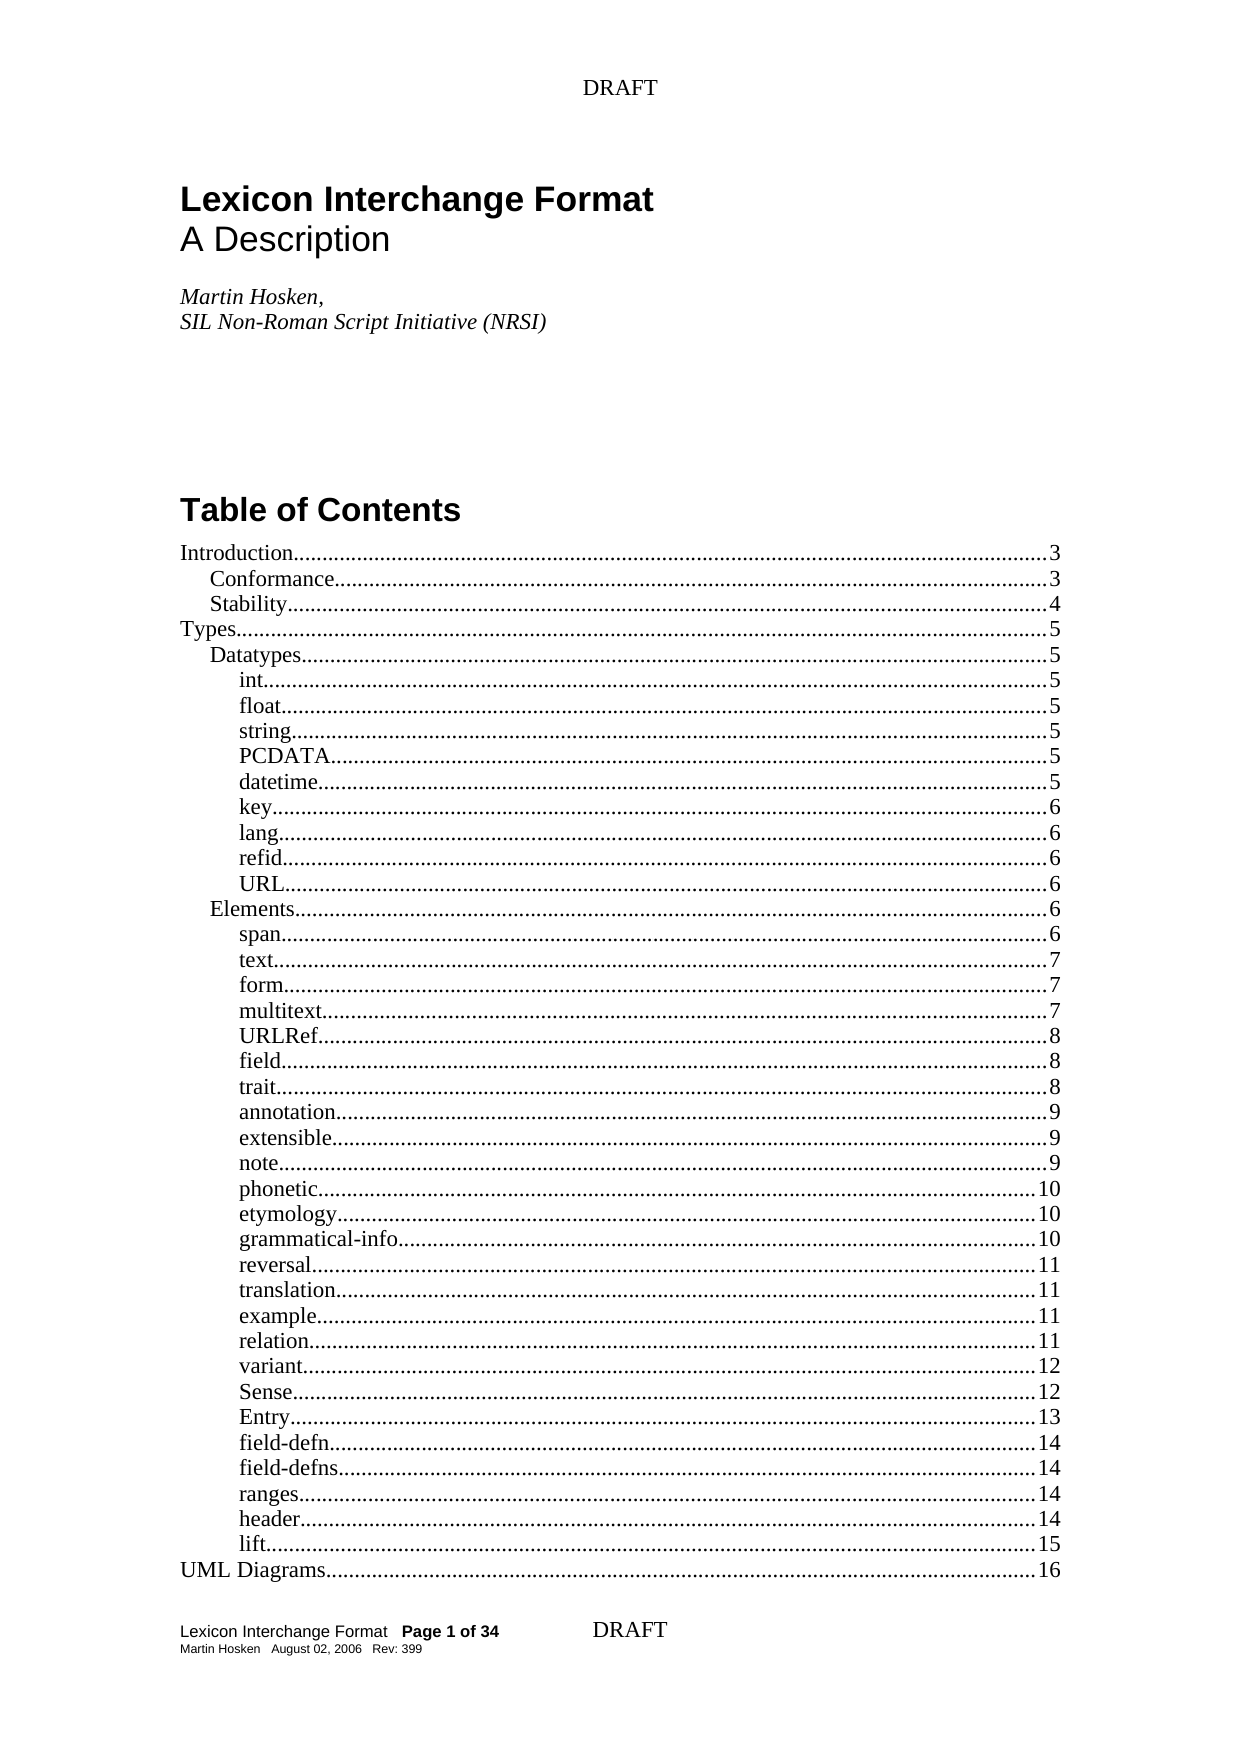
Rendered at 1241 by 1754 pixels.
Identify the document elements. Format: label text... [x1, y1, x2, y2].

text field 8 [239, 1048, 1061, 1074]
text Introduction 3 [180, 540, 1061, 566]
text phonetic 10 [239, 1176, 1061, 1201]
text translation 11 [239, 1277, 1061, 1303]
text lift 15 [239, 1531, 1061, 1557]
text header 14 [239, 1506, 1061, 1531]
text variant 12 [239, 1353, 1061, 1379]
text Datatypes 5 [209, 642, 1061, 667]
text note 9 [239, 1150, 1061, 1176]
text span 6 [239, 921, 1061, 947]
text Martin Hosken, SIL Non-Roman Script Initiative (NRSI) [180, 284, 1061, 334]
text field-defn 14 [239, 1430, 1061, 1455]
text key 6 [239, 794, 1061, 820]
text text 7 [239, 947, 1061, 972]
text URL 6 [239, 871, 1061, 896]
text PCDATA 5 [239, 743, 1061, 769]
text annotation 9 [239, 1099, 1061, 1125]
text field-defns 14 [239, 1455, 1061, 1481]
text Elements 6 [209, 896, 1061, 921]
text float 5 [239, 693, 1061, 718]
text trait 8 [239, 1074, 1061, 1099]
text Entry 13 [239, 1404, 1061, 1430]
text string 5 [239, 718, 1061, 743]
subtitle Table of Contents [180, 491, 1061, 528]
text UML Diagrams 16 [180, 1557, 1061, 1582]
text Stability 4 [209, 591, 1061, 616]
text form 7 [239, 972, 1061, 998]
text lang 6 [239, 820, 1061, 845]
text URLRef 8 [239, 1023, 1061, 1048]
text relation 11 [239, 1328, 1061, 1353]
text grammatical-info 10 [239, 1226, 1061, 1252]
text ranges 14 [239, 1481, 1061, 1506]
text multitext 7 [239, 998, 1061, 1023]
text int 5 [239, 667, 1061, 693]
text refid 6 [239, 845, 1061, 871]
text Conformance 3 [209, 566, 1061, 591]
subtitle A Description [180, 219, 1061, 259]
text Sense 12 [239, 1379, 1061, 1404]
title Lexicon Interchange Format [180, 179, 1061, 219]
text Types 5 [180, 616, 1061, 642]
text datetime 5 [239, 769, 1061, 794]
text example 11 [239, 1303, 1061, 1328]
text reversal 11 [239, 1252, 1061, 1277]
text etymology 10 [239, 1201, 1061, 1226]
text extensible 9 [239, 1125, 1061, 1150]
